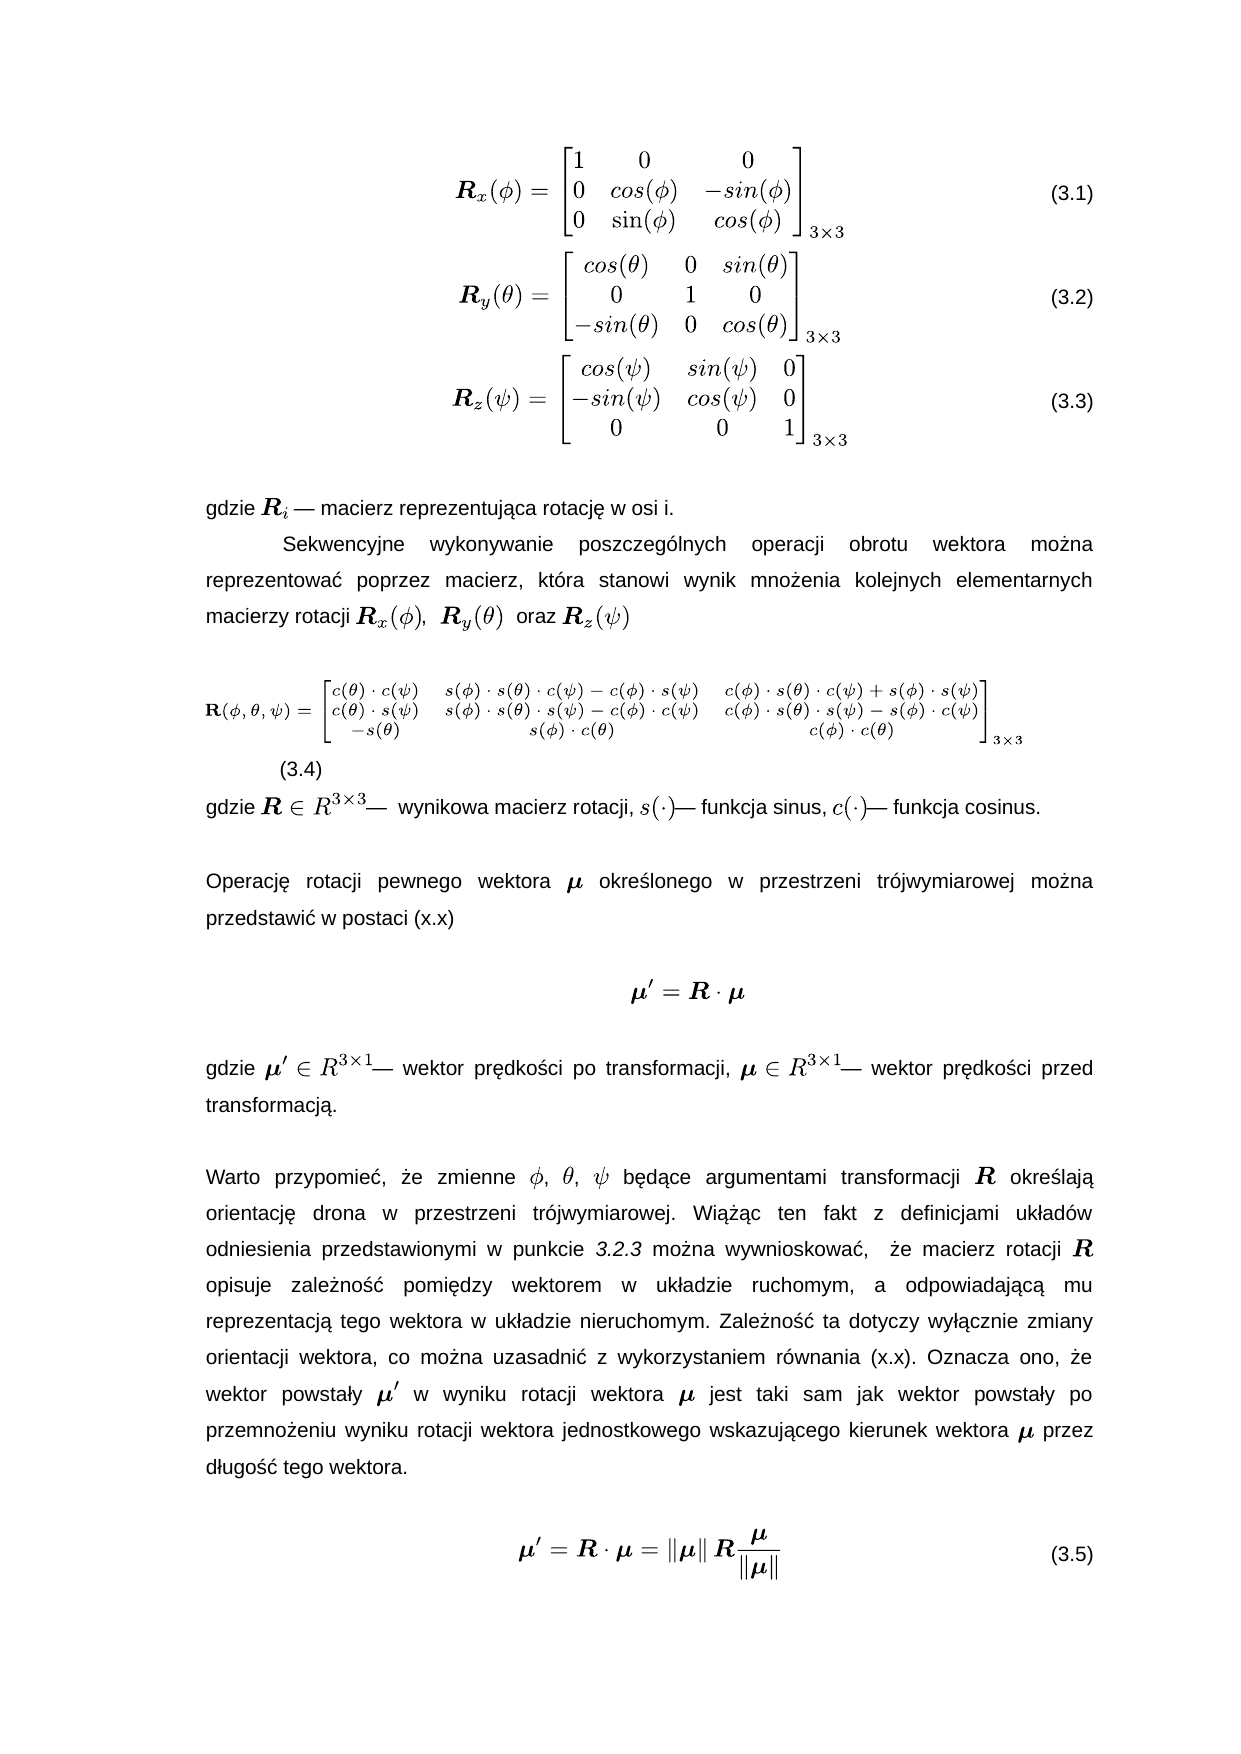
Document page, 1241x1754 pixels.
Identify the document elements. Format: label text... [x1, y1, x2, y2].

text (3.1) [801, 147, 1093, 239]
text [206, 147, 564, 239]
text [206, 252, 807, 343]
text (3.3) [805, 355, 1093, 446]
text Sekwencyjne wykonywanie poszczególnych operacji obrotu wektora można reprezentować poprzez macierz, która stanowi wynik mnożenia kolejnych elementarnych macierzy rotacji , oraz [206, 531, 1093, 631]
text (3.4) [206, 644, 1093, 781]
text Warto przypomieć, że zmienne , , będące argumentami transformacji określają orientację drona w przestrzeni trójwymiarowej. Wiążąc ten fakt z definicjami układów odniesienia przedstawionymi w punkcie 3.2.3 można wywnioskować, że macierz rotacji opisuje zależność pomiędzy wektorem w układzie ruchomym, a odpowiadającą mu reprezentacją tego wektora w układzie nieruchomym. Zależność ta dotyczy wyłącznie zmiany orientacji wektora, co można uzasadnić z wykorzystaniem równania (x.x). Oznacza ono, że wektor powstały w wyniku rotacji wektora jest taki sam jak wektor powstały po przemnożeniu wyniku rotacji wektora jednostkowego wskazującego kierunek wektora przez długość tego wektora. [206, 1164, 1093, 1479]
text [206, 355, 814, 446]
text [206, 1528, 755, 1580]
text Operację rotacji pewnego wektora określonego w przestrzeni trójwymiarowej można przedstawić w postaci (x.x) [206, 869, 1093, 929]
text gdzie — macierz reprezentująca rotację w osi i. [206, 496, 1093, 519]
text gdzie — wynikowa macierz rotacji, — funkcja sinus, — funkcja cosinus. [206, 793, 1093, 821]
text (3.2) [838, 252, 1093, 343]
text (3.5) [765, 1528, 1093, 1580]
text gdzie — wektor prędkości po transformacji, — wektor prędkości przed transformacją. [206, 1054, 1093, 1117]
